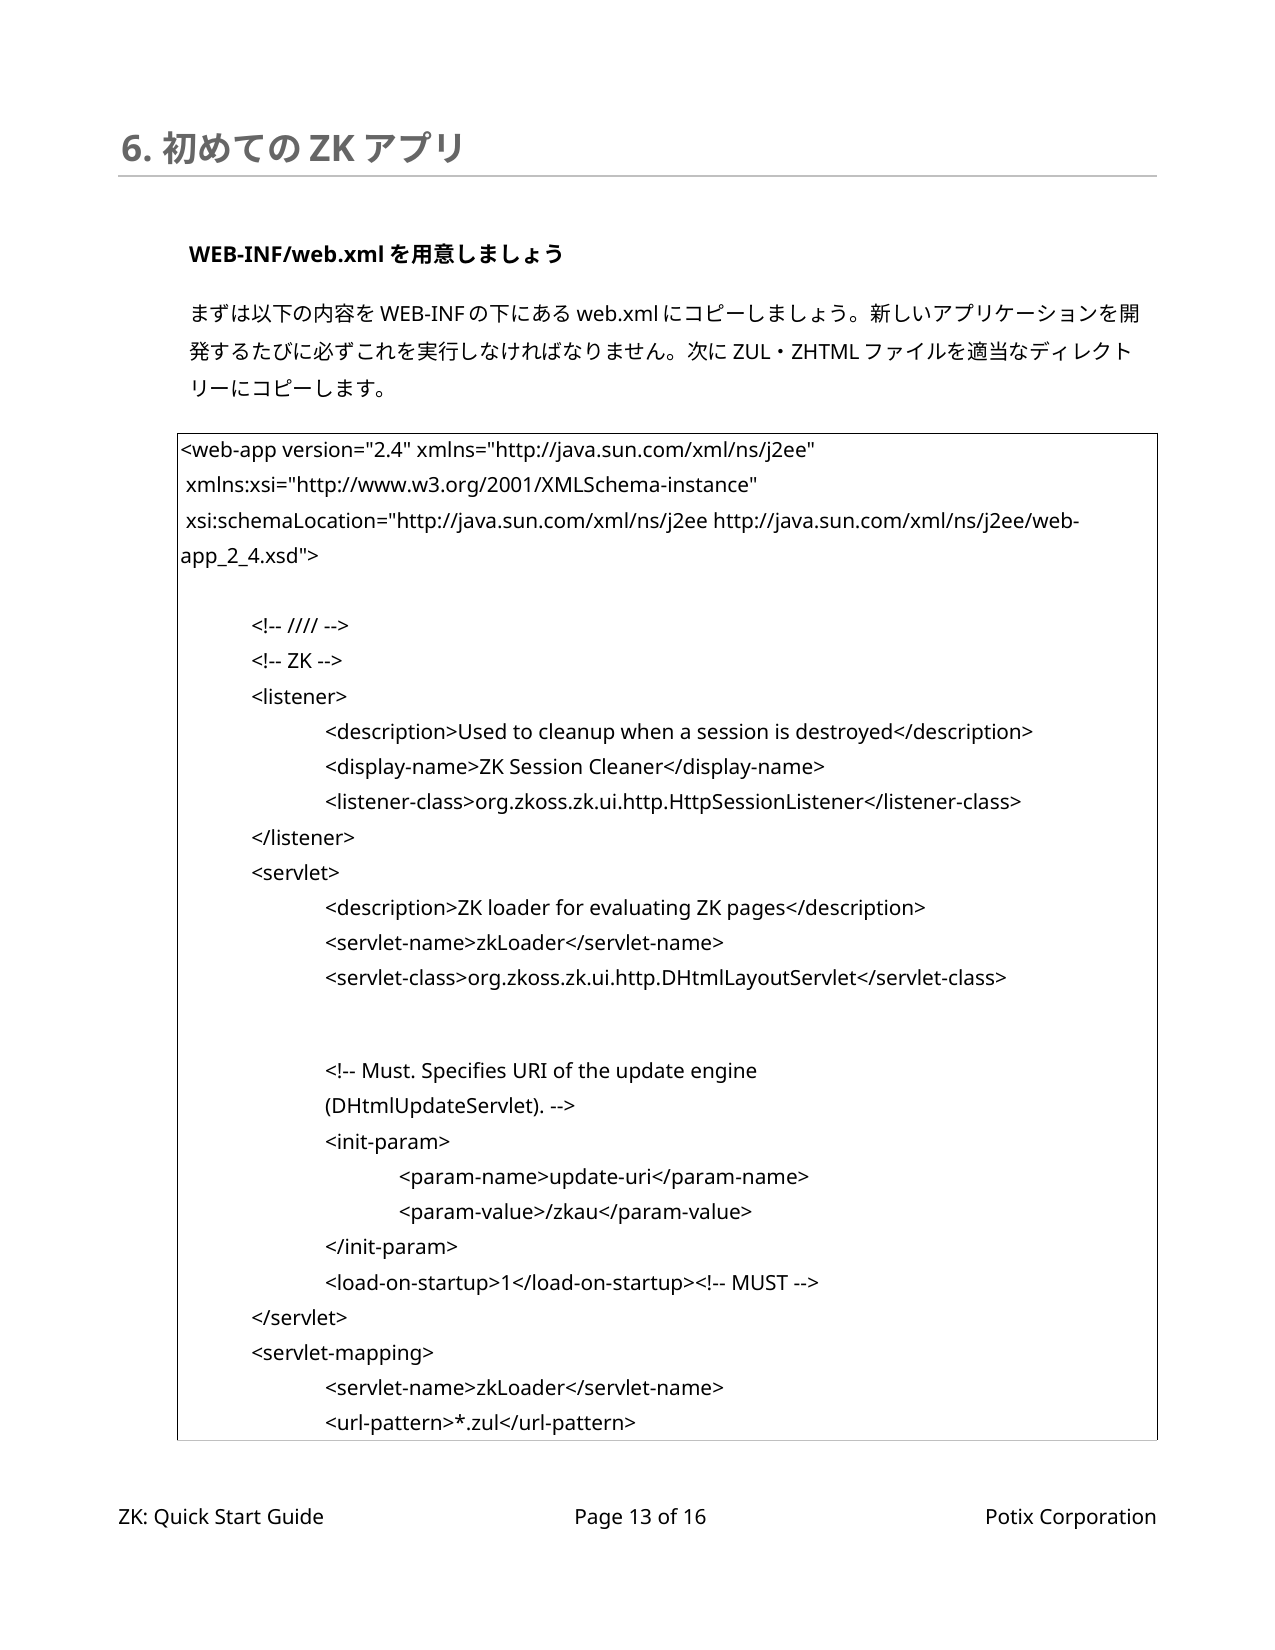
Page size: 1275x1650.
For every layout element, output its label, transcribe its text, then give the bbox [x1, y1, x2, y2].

text <web-app version="2.4" xmlns="http://java.sun.com/xml/ns/j2ee" xmlns:xsi="http://www.w3.org/2001/XMLSchema-instance" xsi:schemaLocation="http://java.sun.com/xml/ns/j2ee http://java.sun.com/xml/ns/j2ee/web-app_2_4.xsd"> <!-- //// --> <!-- ZK --> <listener> <description>Used to cleanup when a session is destroyed</description> <display-name>ZK Session Cleaner</display-name> <listener-class>org.zkoss.zk.ui.http.HttpSessionListener</listener-class> </listener> <servlet> <description>ZK loader for evaluating ZK pages</description> <servlet-name>zkLoader</servlet-name> <servlet-class>org.zkoss.zk.ui.http.DHtmlLayoutServlet</servlet-class> [178, 434, 1157, 1027]
subtitle 6. 初めてのZKアプリ [118, 118, 1157, 175]
text まずは以下の内容をWEB-INFの下にあるweb.xmlにコピーしましょう。新しいアプリケーションを開発するたびに必ずこれを実行しなければなりません。次にZUL・ZHTMLファイルを適当なディレクトリーにコピーします。 [189, 298, 1157, 403]
subtitle WEB-INF/web.xmlを用意しましょう [189, 236, 1157, 268]
text <!-- Must. Specifies URI of the update engine (DHtmlUpdateServlet). --> <init-param> <param-name>update-uri</param-name> <param-value>/zkau</param-value> </init-param> <load-on-startup>1</load-on-startup><!-- MUST --> </servlet> <servlet-mapping> <servlet-name>zkLoader</servlet-name> <url-pattern>*.zul</url-pattern> [178, 1053, 1157, 1440]
